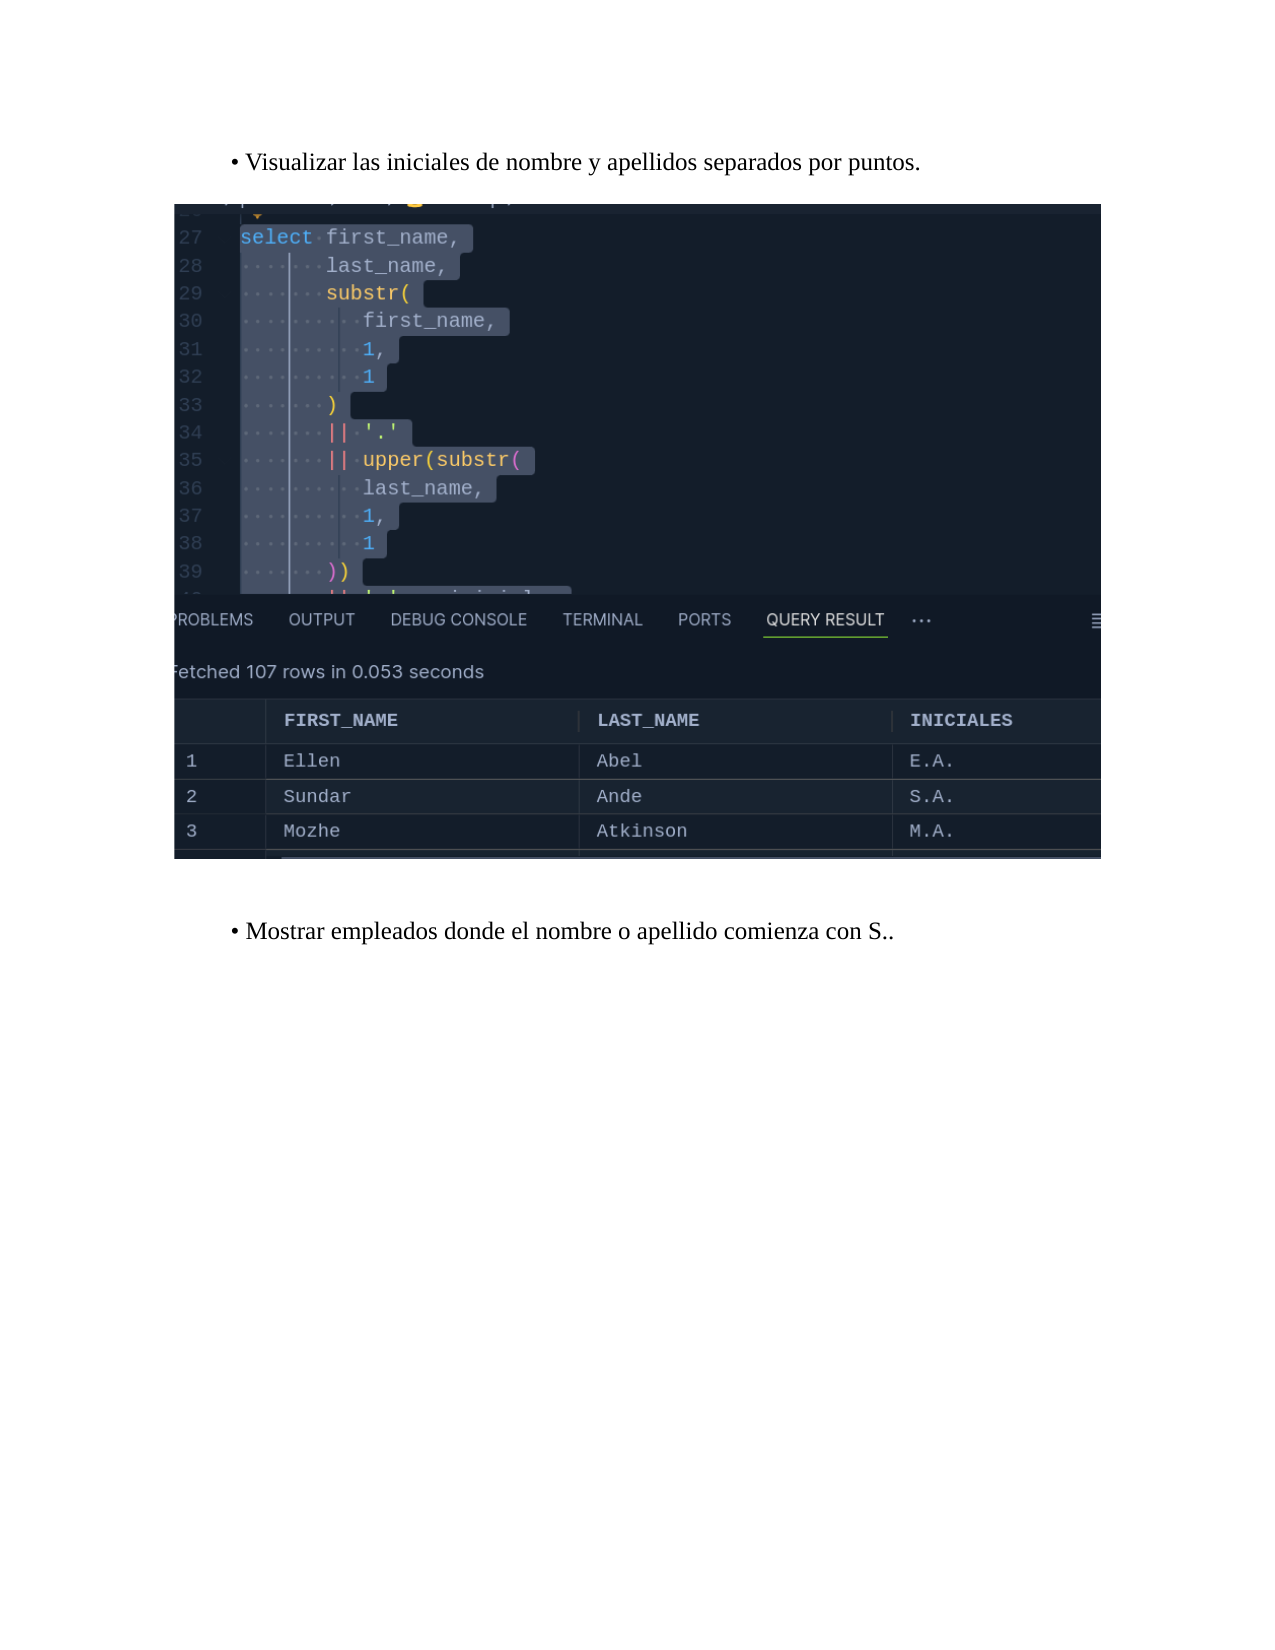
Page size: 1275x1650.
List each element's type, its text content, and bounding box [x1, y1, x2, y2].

text • Visualizar las iniciales de nombre y apellidos separados por puntos. [230, 147, 1157, 176]
picture [174, 204, 1101, 859]
text • Mostrar empleados donde el nombre o apellido comienza con S.. [230, 916, 1157, 944]
